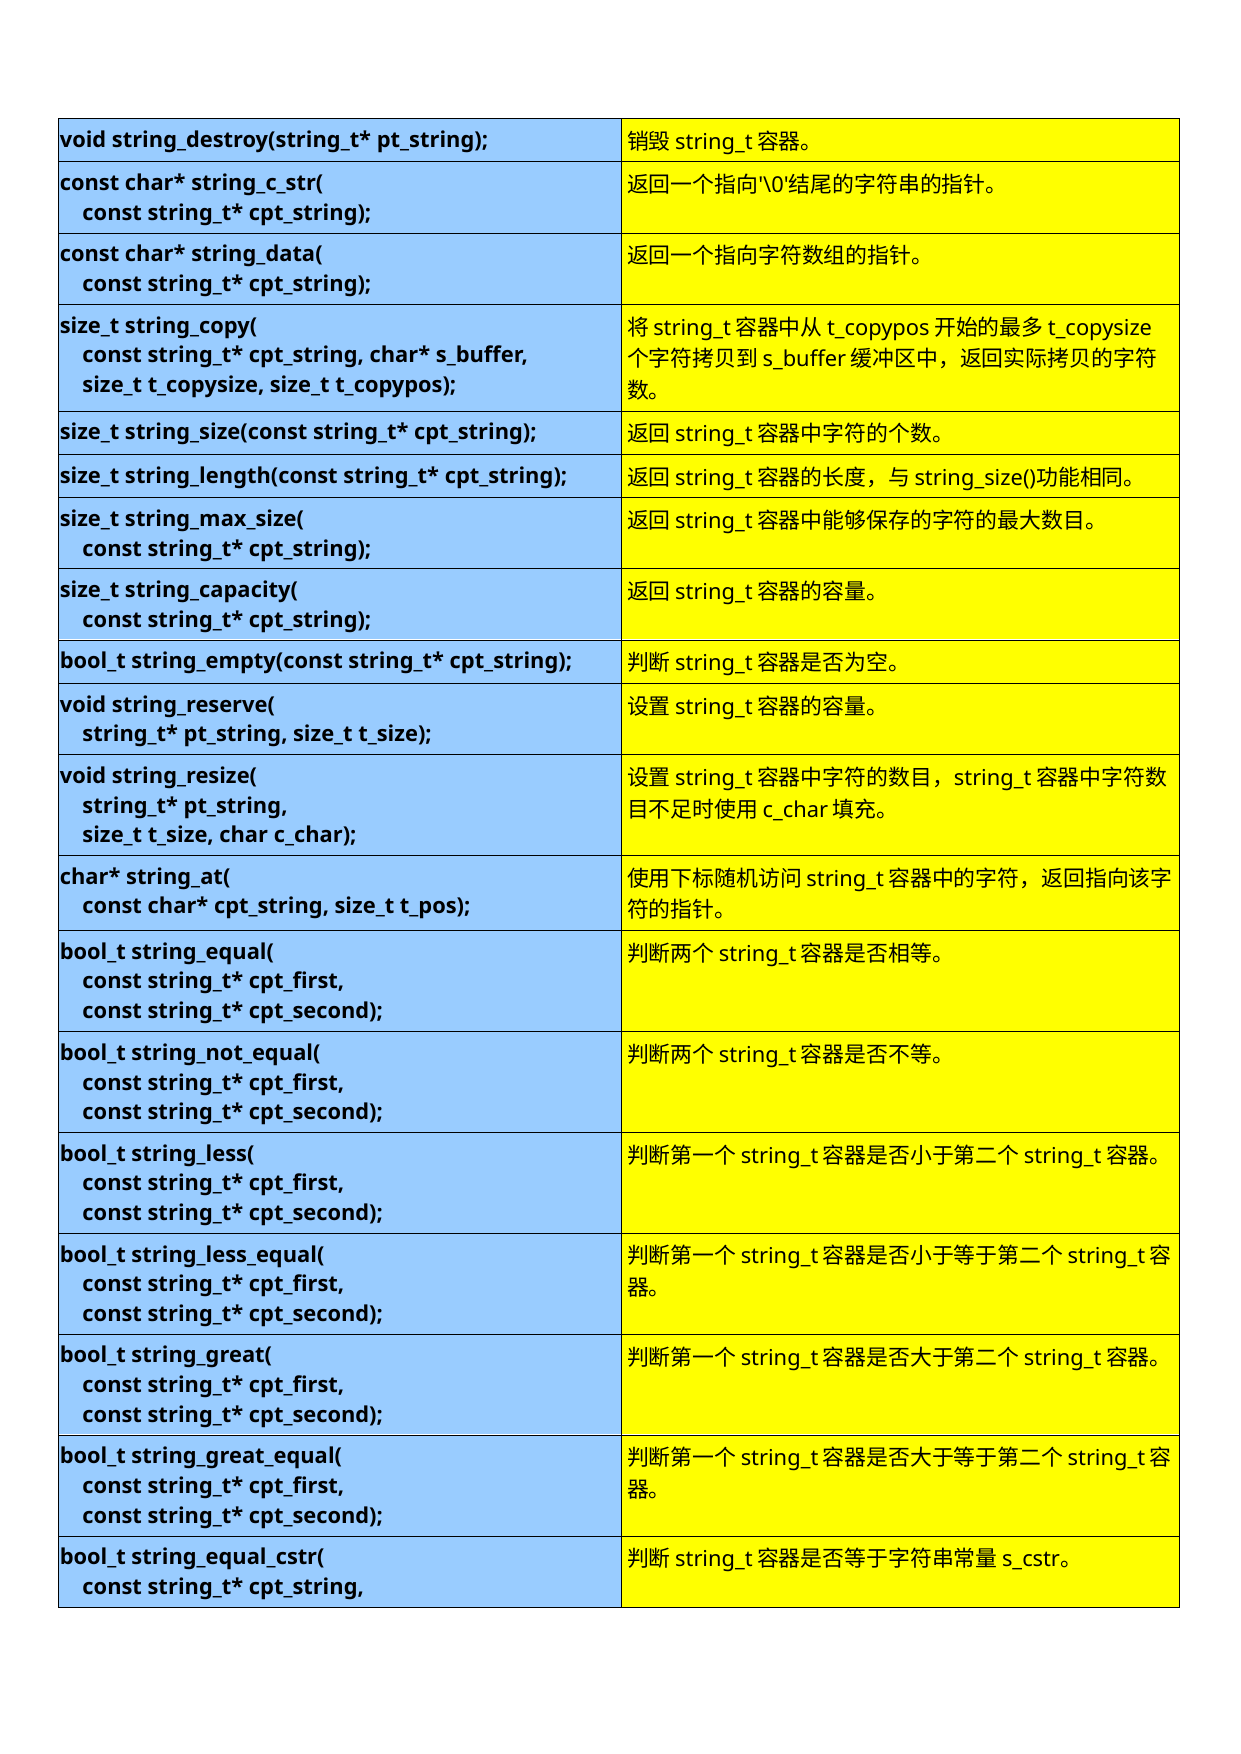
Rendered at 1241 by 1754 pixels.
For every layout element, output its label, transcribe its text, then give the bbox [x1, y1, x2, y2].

table_cell size_t string_copy( const string_t* cpt_string, char* s_buffer, size_t t_copysize, size_t t_copypos); [59, 305, 621, 411]
table_cell 返回一个指向'\0'结尾的字符串的指针。 [622, 162, 1179, 233]
table_cell bool_t string_great( const string_t* cpt_first, const string_t* cpt_second); [59, 1335, 621, 1434]
table_cell 判断两个string_t容器是否不等。 [622, 1032, 1179, 1132]
table_cell 判断第一个string_t容器是否大于第二个string_t容器。 [622, 1335, 1179, 1434]
table_cell size_t string_length(const string_t* cpt_string); [59, 455, 621, 497]
table_cell size_t string_capacity( const string_t* cpt_string); [59, 569, 621, 639]
table_cell bool_t string_less( const string_t* cpt_first, const string_t* cpt_second); [59, 1133, 621, 1233]
table_cell void string_resize( string_t* pt_string, size_t t_size, char c_char); [59, 755, 621, 855]
table_cell bool_t string_great_equal( const string_t* cpt_first, const string_t* cpt_second); [59, 1436, 621, 1536]
table_cell 将string_t容器中从t_copypos开始的最多t_copysize个字符拷贝到s_buffer缓冲区中，返回实际拷贝的字符数。 [622, 305, 1179, 411]
table_cell 判断第一个string_t容器是否小于第二个string_t容器。 [622, 1133, 1179, 1233]
table_cell const char* string_data( const string_t* cpt_string); [59, 234, 621, 304]
table_cell 返回string_t容器中字符的个数。 [622, 412, 1179, 454]
table_cell char* string_at( const char* cpt_string, size_t t_pos); [59, 856, 621, 930]
table_cell void string_reserve( string_t* pt_string, size_t t_size); [59, 684, 621, 754]
table_cell 设置string_t容器的容量。 [622, 684, 1179, 754]
table_cell 判断两个string_t容器是否相等。 [622, 931, 1179, 1031]
table_cell 返回一个指向字符数组的指针。 [622, 234, 1179, 304]
table_cell size_t string_size(const string_t* cpt_string); [59, 412, 621, 454]
table_cell bool_t string_less_equal( const string_t* cpt_first, const string_t* cpt_second); [59, 1234, 621, 1334]
table_cell 判断string_t容器是否为空。 [622, 641, 1179, 683]
table_cell 设置string_t容器中字符的数目，string_t容器中字符数目不足时使用c_char填充。 [622, 755, 1179, 855]
table_cell 使用下标随机访问string_t容器中的字符，返回指向该字符的指针。 [622, 856, 1179, 930]
table_cell bool_t string_empty(const string_t* cpt_string); [59, 641, 621, 683]
table_cell bool_t string_equal( const string_t* cpt_first, const string_t* cpt_second); [59, 931, 621, 1031]
table_cell void string_destroy(string_t* pt_string); [59, 119, 621, 161]
table_cell 返回string_t容器的长度，与string_size()功能相同。 [622, 455, 1179, 497]
table_cell 返回string_t容器中能够保存的字符的最大数目。 [622, 498, 1179, 568]
table_cell size_t string_max_size( const string_t* cpt_string); [59, 498, 621, 568]
table_cell 判断string_t容器是否等于字符串常量s_cstr。 [622, 1537, 1179, 1607]
table_cell bool_t string_equal_cstr( const string_t* cpt_string, [59, 1537, 621, 1607]
table_cell 返回string_t容器的容量。 [622, 569, 1179, 639]
table_cell 销毁string_t容器。 [622, 119, 1179, 161]
table_cell bool_t string_not_equal( const string_t* cpt_first, const string_t* cpt_second); [59, 1032, 621, 1132]
table_cell 判断第一个string_t容器是否小于等于第二个string_t容器。 [622, 1234, 1179, 1334]
table_cell 判断第一个string_t容器是否大于等于第二个string_t容器。 [622, 1436, 1179, 1536]
table_cell const char* string_c_str( const string_t* cpt_string); [59, 162, 621, 233]
